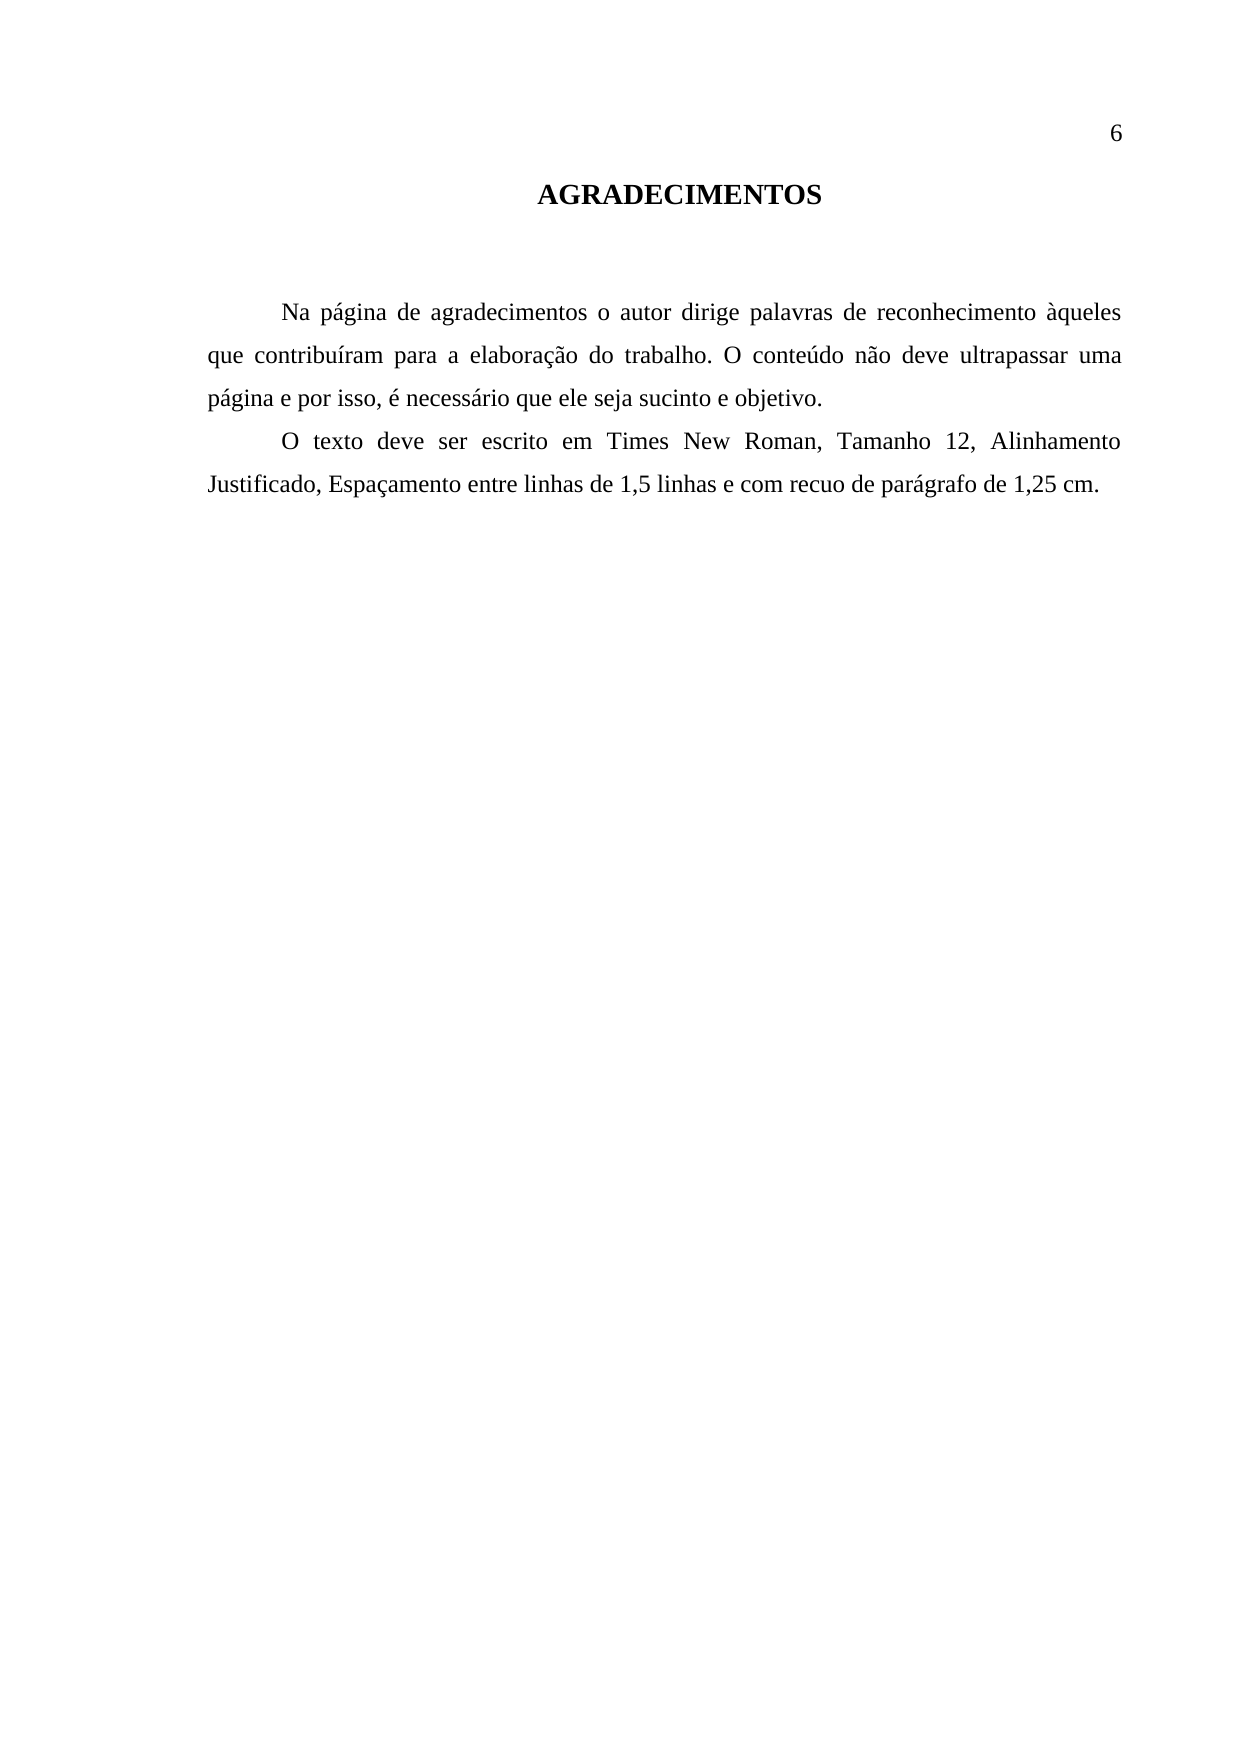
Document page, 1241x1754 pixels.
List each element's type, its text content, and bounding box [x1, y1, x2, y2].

text AGRADECIMENTOS [207, 177, 1122, 211]
text O texto deve ser escrito em Times New Roman, Tamanho 12, Alinhamento Justificado, Espaçamento entre linhas de 1,5 linhas e com recuo de parágrafo de 1,25 cm. [207, 426, 1122, 498]
text Na página de agradecimentos o autor dirige palavras de reconhecimento àqueles que contribuíram para a elaboração do trabalho. O conteúdo não deve ultrapassar uma página e por isso, é necessário que ele seja sucinto e objetivo. [207, 297, 1122, 412]
